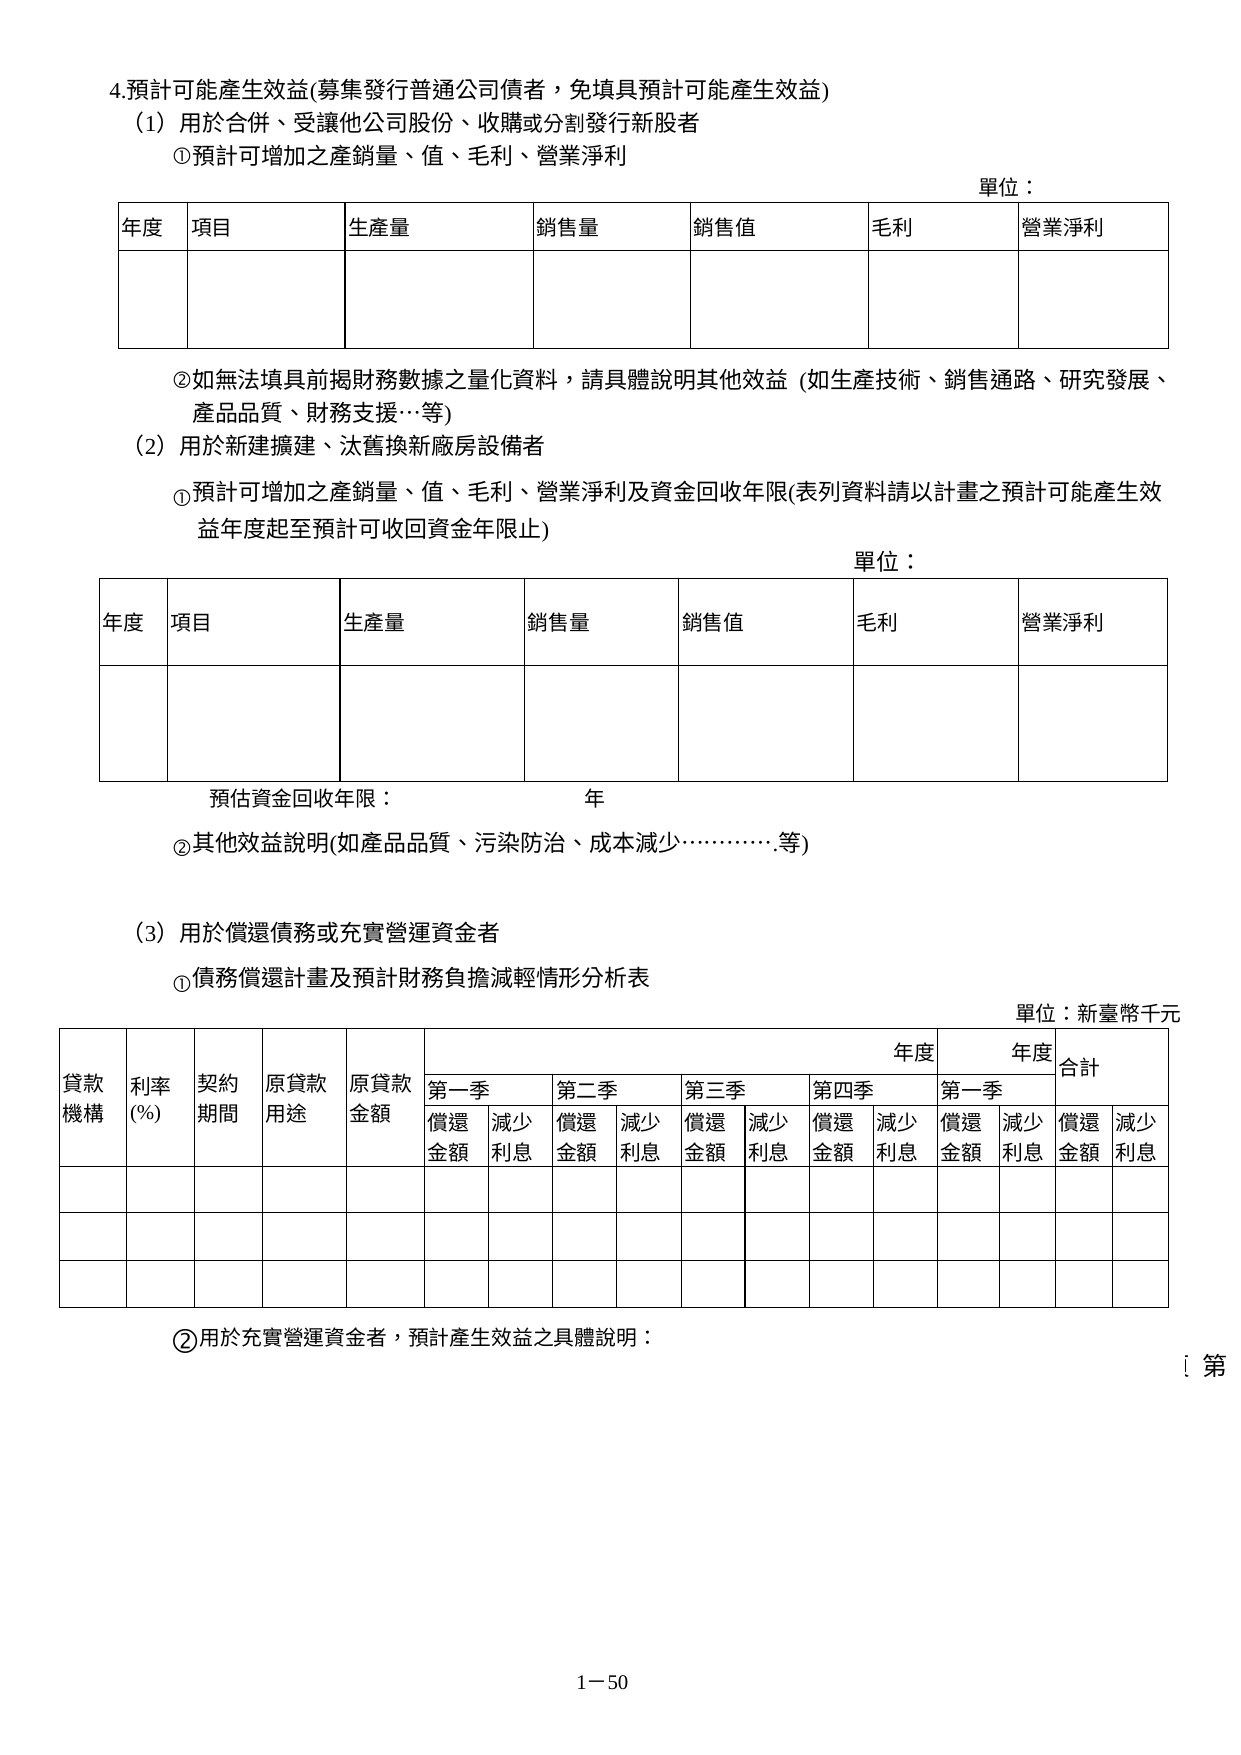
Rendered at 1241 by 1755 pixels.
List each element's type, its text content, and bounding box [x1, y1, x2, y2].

table_header 契約期間 [195, 1029, 262, 1166]
table_cell [168, 666, 339, 781]
table_cell [938, 1213, 999, 1260]
table_header 營業淨利 [1019, 203, 1168, 250]
table_header 營業淨利 [1019, 579, 1167, 665]
table_cell [1000, 1261, 1055, 1307]
table_cell 第三季 [682, 1075, 809, 1105]
table_header 原貸款金額 [347, 1029, 424, 1166]
table_header 生產量 [346, 203, 533, 250]
text 單位： [978, 171, 1131, 202]
table_cell [525, 666, 678, 781]
text 用於充實營運資金者，預計產生效益之具體說明： [170, 1321, 1240, 1439]
table_cell [1113, 1167, 1168, 1212]
table_cell [127, 1167, 194, 1212]
table_cell [746, 1213, 809, 1260]
text （3）用於償還債務或充實營運資金者 [122, 914, 1181, 948]
text （1）用於合併、受讓他公司股份、收購或分割發行新股者 [122, 105, 1181, 138]
table_cell [1056, 1213, 1112, 1260]
table_cell [489, 1261, 552, 1307]
table_cell 第四季 [810, 1075, 937, 1105]
table_cell 減少利息 [874, 1106, 937, 1166]
table_cell [1113, 1261, 1168, 1307]
table_cell [347, 1167, 424, 1212]
table_cell [347, 1213, 424, 1260]
text 單位：新臺幣千元 [109, 997, 1181, 1027]
table_cell [682, 1261, 744, 1307]
table_cell [60, 1213, 126, 1260]
table_cell [869, 251, 1018, 348]
text 如無法填具前揭財務數據之量化資料，請具體說明其他效益 (如生產技術、銷售通路、研究發展、產品品質、財務支援…等) [172, 362, 1181, 428]
table_header 銷售值 [691, 203, 868, 250]
table_cell [617, 1167, 681, 1212]
table_cell [617, 1261, 681, 1307]
table_cell 償還金額 [1056, 1106, 1112, 1166]
table_header 銷售量 [525, 579, 678, 665]
table_cell 償還金額 [682, 1106, 744, 1166]
table_cell 第二季 [553, 1075, 681, 1105]
table_cell [347, 1261, 424, 1307]
table_cell [1000, 1213, 1055, 1260]
table_cell 減少利息 [1113, 1106, 1168, 1166]
table_cell [341, 666, 524, 781]
text （2）用於新建擴建、汰舊換新廠房設備者 [122, 428, 1181, 461]
table_header 年度 [100, 579, 167, 665]
table_cell [810, 1213, 873, 1260]
table_cell [346, 251, 533, 348]
text 其他效益說明(如產品品質、污染防治、成本減少………….等) [172, 824, 1181, 862]
text 預計可增加之產銷量、值、毛利、營業淨利及資金回收年限(表列資料請以計畫之預計可能產生效益年度起至預計可收回資金年限止) [172, 474, 1181, 544]
table_cell [691, 251, 868, 348]
table_cell [425, 1213, 488, 1260]
table_header 年度 [425, 1029, 937, 1073]
table_cell 償還金額 [425, 1106, 488, 1166]
table_header 銷售量 [534, 203, 690, 250]
table_cell [425, 1167, 488, 1212]
table_cell [60, 1261, 126, 1307]
table_cell [938, 1261, 999, 1307]
text 4.預計可能產生效益(募集發行普通公司債者，免填具預計可能產生效益) [109, 72, 1181, 105]
table_cell [679, 666, 853, 781]
text 第 頁 [1185, 1353, 1233, 1424]
table_cell [1056, 1167, 1112, 1212]
table_cell [127, 1213, 194, 1260]
table_cell [1000, 1167, 1055, 1212]
table_cell [1019, 666, 1167, 781]
table_cell [746, 1167, 809, 1212]
table_cell [553, 1167, 616, 1212]
table_cell [553, 1213, 616, 1260]
table_cell 償還金額 [553, 1106, 616, 1166]
table_cell [489, 1213, 552, 1260]
table_cell [1113, 1213, 1168, 1260]
table_cell 減少利息 [489, 1106, 552, 1166]
table_cell [1056, 1261, 1112, 1307]
table_cell [489, 1167, 552, 1212]
table_cell 償還金額 [810, 1106, 873, 1166]
table_header 銷售值 [679, 579, 853, 665]
table_cell [425, 1261, 488, 1307]
table_cell [195, 1213, 262, 1260]
table_cell [553, 1261, 616, 1307]
table_cell [188, 251, 344, 348]
table_header 貸款機構 [60, 1029, 126, 1166]
table_header 生產量 [341, 579, 524, 665]
table_header 年度 [938, 1029, 1055, 1073]
table_cell [100, 666, 167, 781]
table_header 毛利 [854, 579, 1018, 665]
text 預估資金回收年限： 年 [209, 782, 1181, 812]
text 單位： [194, 544, 1181, 577]
table_cell 減少利息 [1000, 1106, 1055, 1166]
table_cell [60, 1167, 126, 1212]
table_cell 第一季 [938, 1075, 1055, 1105]
table_cell [119, 251, 187, 348]
table_header 合計 [1056, 1029, 1168, 1105]
table_cell [195, 1167, 262, 1212]
table_cell [263, 1167, 346, 1212]
table_cell 第一季 [425, 1075, 552, 1105]
table_cell [854, 666, 1018, 781]
table_header 毛利 [869, 203, 1018, 250]
table_cell [682, 1213, 744, 1260]
table_cell [127, 1261, 194, 1307]
table_cell [874, 1167, 937, 1212]
table_cell [874, 1261, 937, 1307]
table_cell [1019, 251, 1168, 348]
table_header 原貸款用途 [263, 1029, 346, 1166]
table_cell [746, 1261, 809, 1307]
table_cell [263, 1213, 346, 1260]
table_cell 減少利息 [746, 1106, 809, 1166]
table_header 年度 [119, 203, 187, 250]
table_header 利率(%) [127, 1029, 194, 1166]
text 債務償還計畫及預計財務負擔減輕情形分析表 [172, 960, 1181, 997]
table_cell [938, 1167, 999, 1212]
table_cell [263, 1261, 346, 1307]
table_cell [682, 1167, 744, 1212]
table_cell [874, 1213, 937, 1260]
table_cell 減少利息 [617, 1106, 681, 1166]
table_cell 償還金額 [938, 1106, 999, 1166]
table_cell [617, 1213, 681, 1260]
table_cell [810, 1261, 873, 1307]
table_header 項目 [168, 579, 339, 665]
table_cell [534, 251, 690, 348]
table_cell [810, 1167, 873, 1212]
table_cell [195, 1261, 262, 1307]
text 預計可增加之產銷量、值、毛利、營業淨利 [172, 138, 1181, 171]
table_header 項目 [188, 203, 344, 250]
